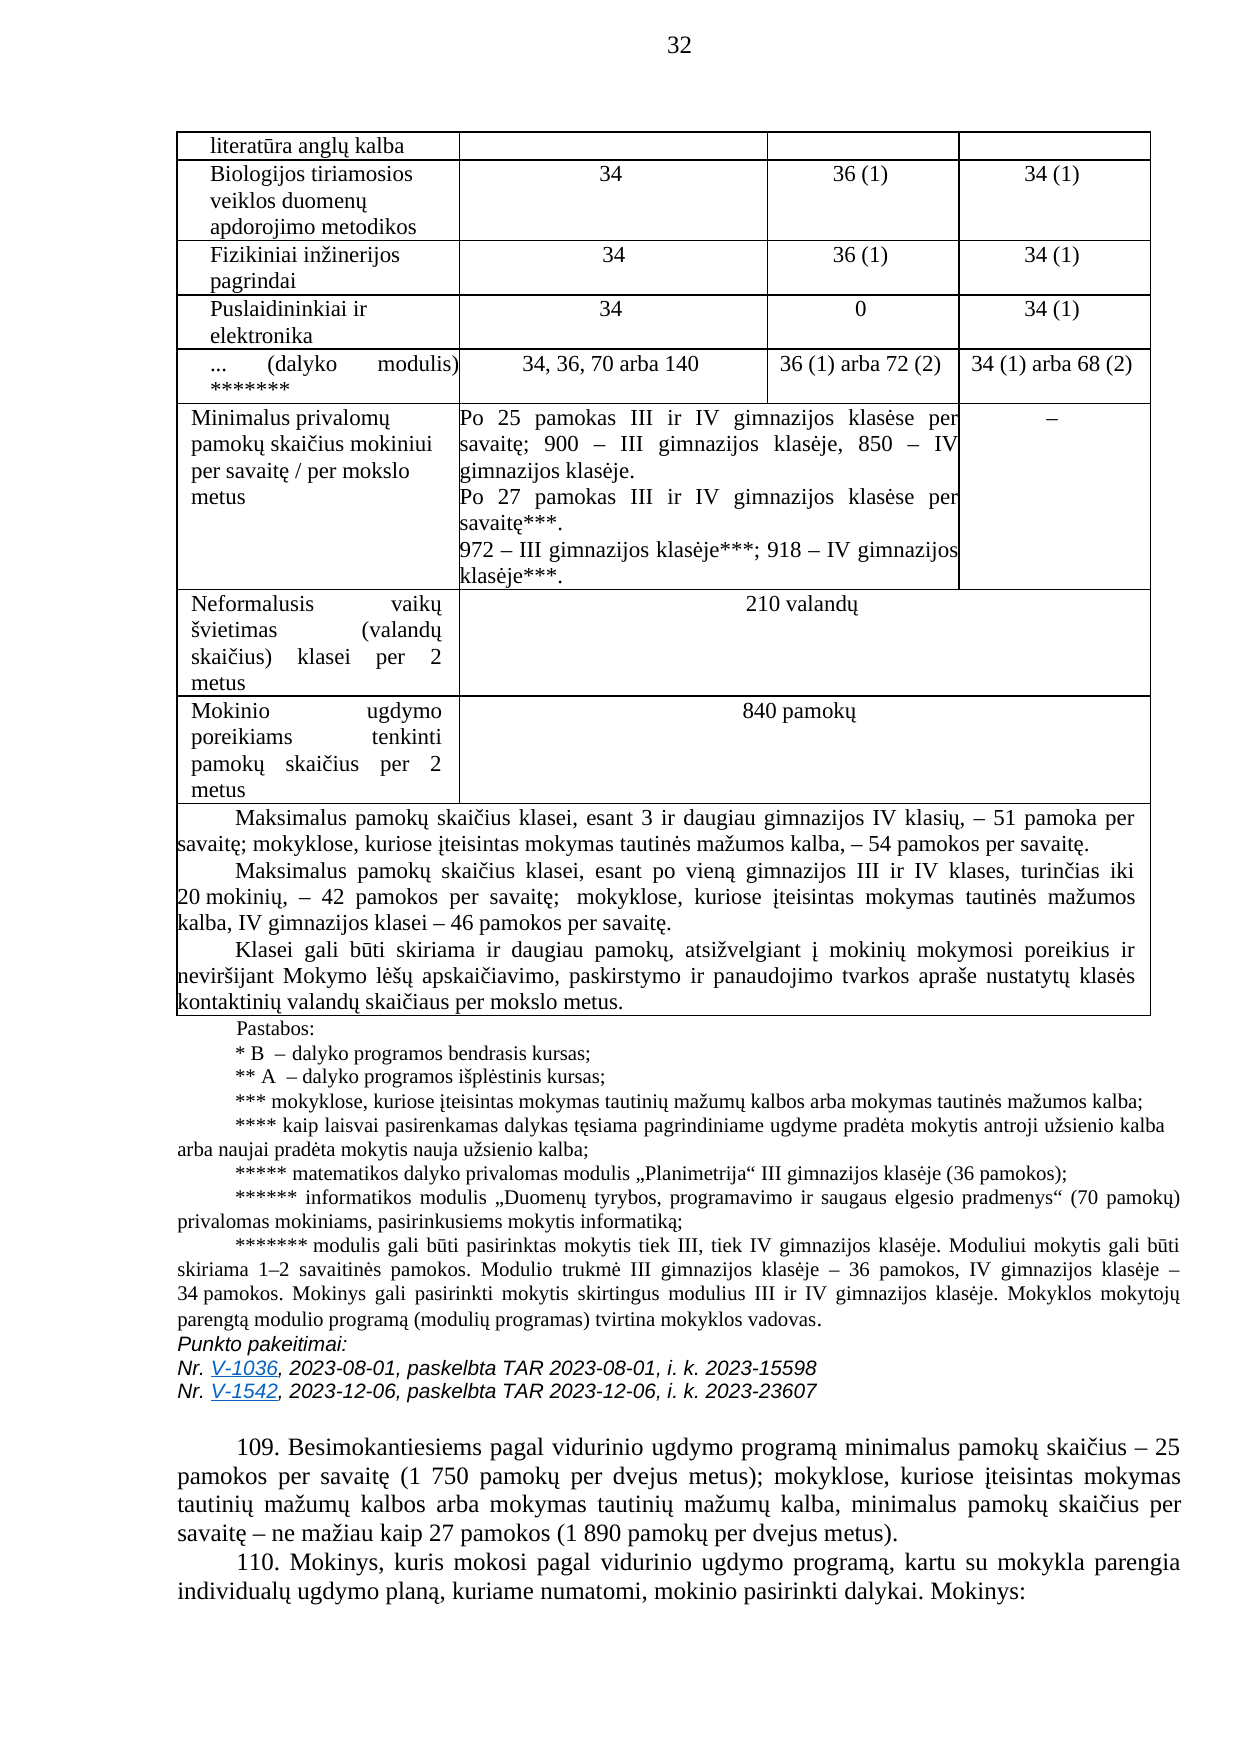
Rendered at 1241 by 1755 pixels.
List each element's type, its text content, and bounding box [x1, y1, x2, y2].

text Punkto pakeitimai: [177, 1331, 1182, 1355]
table_cell 210 valandų [460, 590, 1150, 695]
text ** A – dalyko programos išplėstinis kursas; [177, 1064, 1182, 1088]
table_cell – [960, 404, 1150, 588]
text Pastabos: [177, 1016, 1182, 1040]
text ***** matematikos dalyko privalomas modulis „Planimetrija“ III gimnazijos klasėje (36 pamokos); [177, 1161, 1182, 1185]
table_cell 34 [460, 296, 767, 348]
table_cell Minimalus privalomų pamokų skaičius mokiniui per savaitę / per mokslo metus [178, 404, 459, 588]
table_cell 34, 36, 70 arba 140 [460, 350, 767, 402]
table_cell 34 (1) arba 68 (2) [960, 350, 1150, 402]
table_cell Mokinio ugdymo poreikiams tenkinti pamokų skaičius per 2 metus [178, 697, 459, 802]
text 110. Mokinys, kuris mokosi pagal vidurinio ugdymo programą, kartu su mokykla parengia individualų ugdymo planą, kuriame numatomi, mokinio pasirinkti dalykai. Mokinys: [177, 1547, 1182, 1604]
table_cell Po 25 pamokas III ir IV gimnazijos klasėse per savaitę; 900 – III gimnazijos klasėje, 850 – IV gimnazijos klasėje. Po 27 pamokas III ir IV gimnazijos klasėse per savaitę***. 972 – III gimnazijos klasėje***; 918 – IV gimnazijos klasėje***. [460, 404, 958, 588]
table_cell 34 (1) [960, 296, 1150, 348]
table_cell Neformalusis vaikų švietimas (valandų skaičius) klasei per 2 metus [178, 590, 459, 695]
table_cell 36 (1) [768, 161, 958, 239]
table_cell [460, 133, 767, 159]
text * B – dalyko programos bendrasis kursas; [177, 1040, 1182, 1064]
table_cell ... (dalyko modulis) ******* [178, 350, 459, 402]
table_cell Biologijos tiriamosios veiklos duomenų apdorojimo metodikos [178, 161, 459, 239]
table_cell [960, 133, 1150, 159]
table_cell 34 [460, 161, 767, 239]
table_cell 840 pamokų [460, 697, 1150, 802]
text *** mokyklose, kuriose įteisintas mokymas tautinių mažumų kalbos arba mokymas tautinės mažumos kalba; [177, 1088, 1182, 1113]
table_cell Puslaidininkiai ir elektronika [178, 296, 459, 348]
table_cell 36 (1) [768, 241, 958, 294]
table_cell 36 (1) arba 72 (2) [768, 350, 958, 402]
text 109. Besimokantiesiems pagal vidurinio ugdymo programą minimalus pamokų skaičius – 25 pamokos per savaitę (1 750 pamokų per dvejus metus); mokyklose, kuriose įteisintas mokymas tautinių mažumų kalbos arba mokymas tautinių mažumų kalba, minimalus pamokų skaičius per savaitę – ne mažiau kaip 27 pamokos (1 890 pamokų per dvejus metus). [177, 1432, 1182, 1547]
text **** kaip laisvai pasirenkamas dalykas tęsiama pagrindiniame ugdyme pradėta mokytis antroji užsienio kalba arba naujai pradėta mokytis nauja užsienio kalba; [177, 1113, 1166, 1161]
text ******* modulis gali būti pasirinktas mokytis tiek III, tiek IV gimnazijos klasėje. Moduliui mokytis gali būti skiriama 1–2 savaitinės pamokos. Modulio trukmė III gimnazijos klasėje – 36 pamokos, IV gimnazijos klasėje – 34 pamokos. Mokinys gali pasirinkti mokytis skirtingus modulius III ir IV gimnazijos klasėje. Mokyklos mokytojų parengtą modulio programą (modulių programas) tvirtina mokyklos vadovas. [177, 1233, 1182, 1331]
text Nr. V-1542, 2023-12-06, paskelbta TAR 2023-12-06, i. k. 2023-23607 [177, 1379, 1182, 1403]
table_cell [768, 133, 958, 159]
table_cell Maksimalus pamokų skaičius klasei, esant 3 ir daugiau gimnazijos IV klasių, – 51 pamoka per savaitę; mokyklose, kuriose įteisintas mokymas tautinės mažumos kalba, – 54 pamokos per savaitę. Maksimalus pamokų skaičius klasei, esant po vieną gimnazijos III ir IV klases, turinčias iki 20 mokinių, – 42 pamokos per savaitę; mokyklose, kuriose įteisintas mokymas tautinės mažumos kalba, IV gimnazijos klasei – 46 pamokos per savaitę. Klasei gali būti skiriama ir daugiau pamokų, atsižvelgiant į mokinių mokymosi poreikius ir neviršijant Mokymo lėšų apskaičiavimo, paskirstymo ir panaudojimo tvarkos apraše nustatytų klasės kontaktinių valandų skaičiaus per mokslo metus. [178, 804, 1150, 1015]
table_cell 0 [768, 296, 958, 348]
table_cell 34 (1) [960, 241, 1150, 294]
text ****** informatikos modulis „Duomenų tyrybos, programavimo ir saugaus elgesio pradmenys“ (70 pamokų) privalomas mokiniams, pasirinkusiems mokytis informatiką; [177, 1185, 1182, 1233]
table_cell 34 (1) [960, 161, 1150, 239]
table_cell Fizikiniai inžinerijos pagrindai [178, 241, 459, 294]
table_cell 34 [460, 241, 767, 294]
text Nr. V-1036, 2023-08-01, paskelbta TAR 2023-08-01, i. k. 2023-15598 [177, 1355, 1182, 1379]
table_cell literatūra anglų kalba [178, 133, 459, 159]
